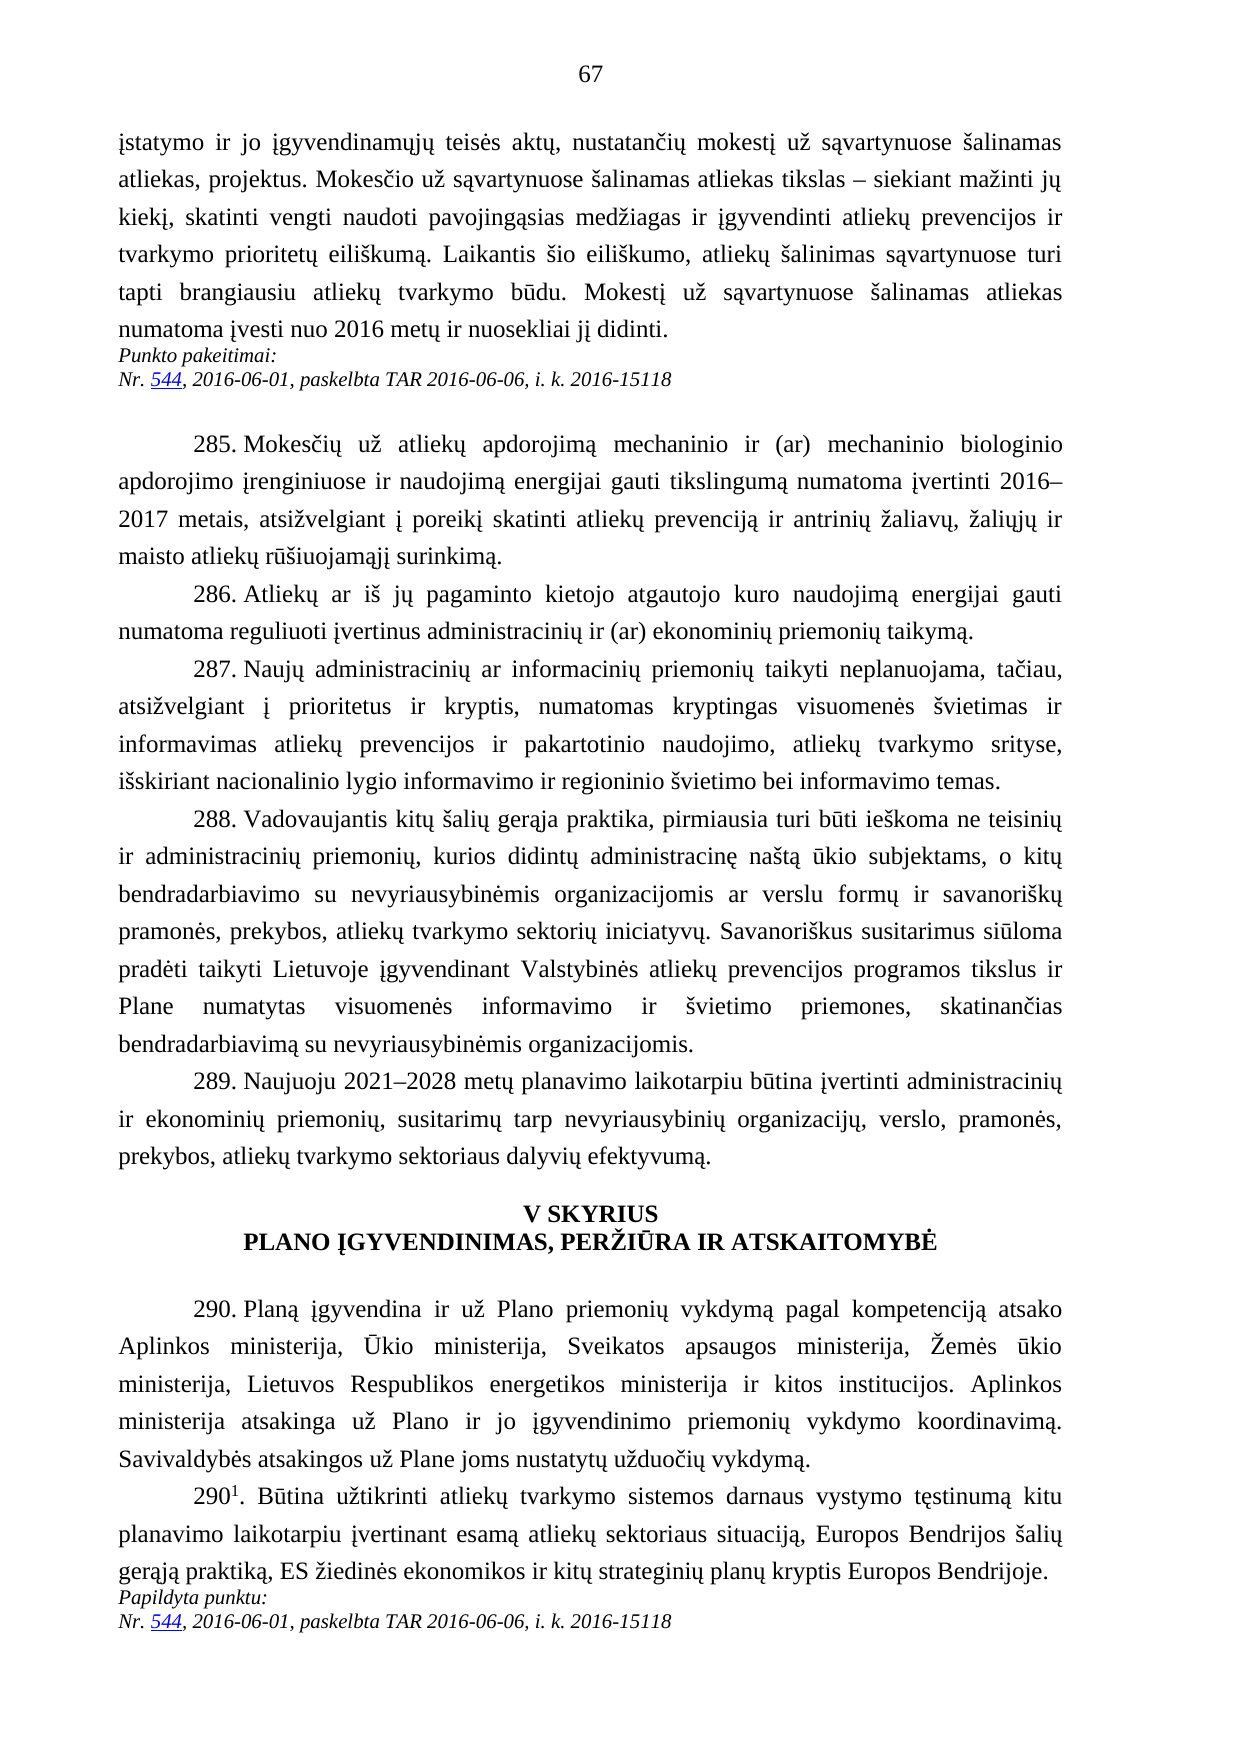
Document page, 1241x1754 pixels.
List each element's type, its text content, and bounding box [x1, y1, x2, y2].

text Papildyta punktu: [118, 1585, 1063, 1609]
text Punkto pakeitimai: [118, 343, 1063, 367]
text PLANO ĮGYVENDINIMAS, PERŽIŪRA IR ATSKAITOMYBĖ [118, 1227, 1063, 1256]
text 289. Naujuoju 2021–2028 metų planavimo laikotarpiu būtina įvertinti administracinių ir ekonominių priemonių, susitarimų tarp nevyriausybinių organizacijų, verslo, pramonės, prekybos, atliekų tvarkymo sektoriaus dalyvių efektyvumą. [118, 1057, 1063, 1170]
text 290. Planą įgyvendina ir už Plano priemonių vykdymą pagal kompetenciją atsako Aplinkos ministerija, Ūkio ministerija, Sveikatos apsaugos ministerija, Žemės ūkio ministerija, Lietuvos Respublikos energetikos ministerija ir kitos institucijos. Aplinkos ministerija atsakinga už Plano ir jo įgyvendinimo priemonių vykdymo koordinavimą. Savivaldybės atsakingos už Plane joms nustatytų užduočių vykdymą. [118, 1285, 1063, 1472]
text v SKYRIUS [118, 1199, 1063, 1227]
text 288. Vadovaujantis kitų šalių gerąja praktika, pirmiausia turi būti ieškoma ne teisinių ir administracinių priemonių, kurios didintų administracinę naštą ūkio subjektams, o kitų bendradarbiavimo su nevyriausybinėmis organizacijomis ar verslu formų ir savanoriškų pramonės, prekybos, atliekų tvarkymo sektorių iniciatyvų. Savanoriškus susitarimus siūloma pradėti taikyti Lietuvoje įgyvendinant Valstybinės atliekų prevencijos programos tikslus ir Plane numatytas visuomenės informavimo ir švietimo priemones, skatinančias bendradarbiavimą su nevyriausybinėmis organizacijomis. [118, 795, 1063, 1057]
text 2901. Būtina užtikrinti atliekų tvarkymo sistemos darnaus vystymo tęstinumą kitu planavimo laikotarpiu įvertinant esamą atliekų sektoriaus situaciją, Europos Bendrijos šalių gerąją praktiką, ES žiedinės ekonomikos ir kitų strateginių planų kryptis Europos Bendrijoje. [118, 1472, 1063, 1585]
text 286. Atliekų ar iš jų pagaminto kietojo atgautojo kuro naudojimą energijai gauti numatoma reguliuoti įvertinus administracinių ir (ar) ekonominių priemonių taikymą. [118, 570, 1063, 645]
text Nr. 544, 2016-06-01, paskelbta TAR 2016-06-06, i. k. 2016-15118 [118, 367, 1063, 391]
text 285. Mokesčių už atliekų apdorojimą mechaninio ir (ar) mechaninio biologinio apdorojimo įrenginiuose ir naudojimą energijai gauti tikslingumą numatoma įvertinti 2016–2017 metais, atsižvelgiant į poreikį skatinti atliekų prevenciją ir antrinių žaliavų, žaliųjų ir maisto atliekų rūšiuojamąjį surinkimą. [118, 420, 1063, 570]
text įstatymo ir jo įgyvendinamųjų teisės aktų, nustatančių mokestį už sąvartynuose šalinamas atliekas, projektus. Mokesčio už sąvartynuose šalinamas atliekas tikslas – siekiant mažinti jų kiekį, skatinti vengti naudoti pavojingąsias medžiagas ir įgyvendinti atliekų prevencijos ir tvarkymo prioritetų eiliškumą. Laikantis šio eiliškumo, atliekų šalinimas sąvartynuose turi tapti brangiausiu atliekų tvarkymo būdu. Mokestį už sąvartynuose šalinamas atliekas numatoma įvesti nuo 2016 metų ir nuosekliai jį didinti. [118, 118, 1063, 343]
text Nr. 544, 2016-06-01, paskelbta TAR 2016-06-06, i. k. 2016-15118 [118, 1609, 1063, 1633]
text 287. Naujų administracinių ar informacinių priemonių taikyti neplanuojama, tačiau, atsižvelgiant į prioritetus ir kryptis, numatomas kryptingas visuomenės švietimas ir informavimas atliekų prevencijos ir pakartotinio naudojimo, atliekų tvarkymo srityse, išskiriant nacionalinio lygio informavimo ir regioninio švietimo bei informavimo temas. [118, 645, 1063, 795]
